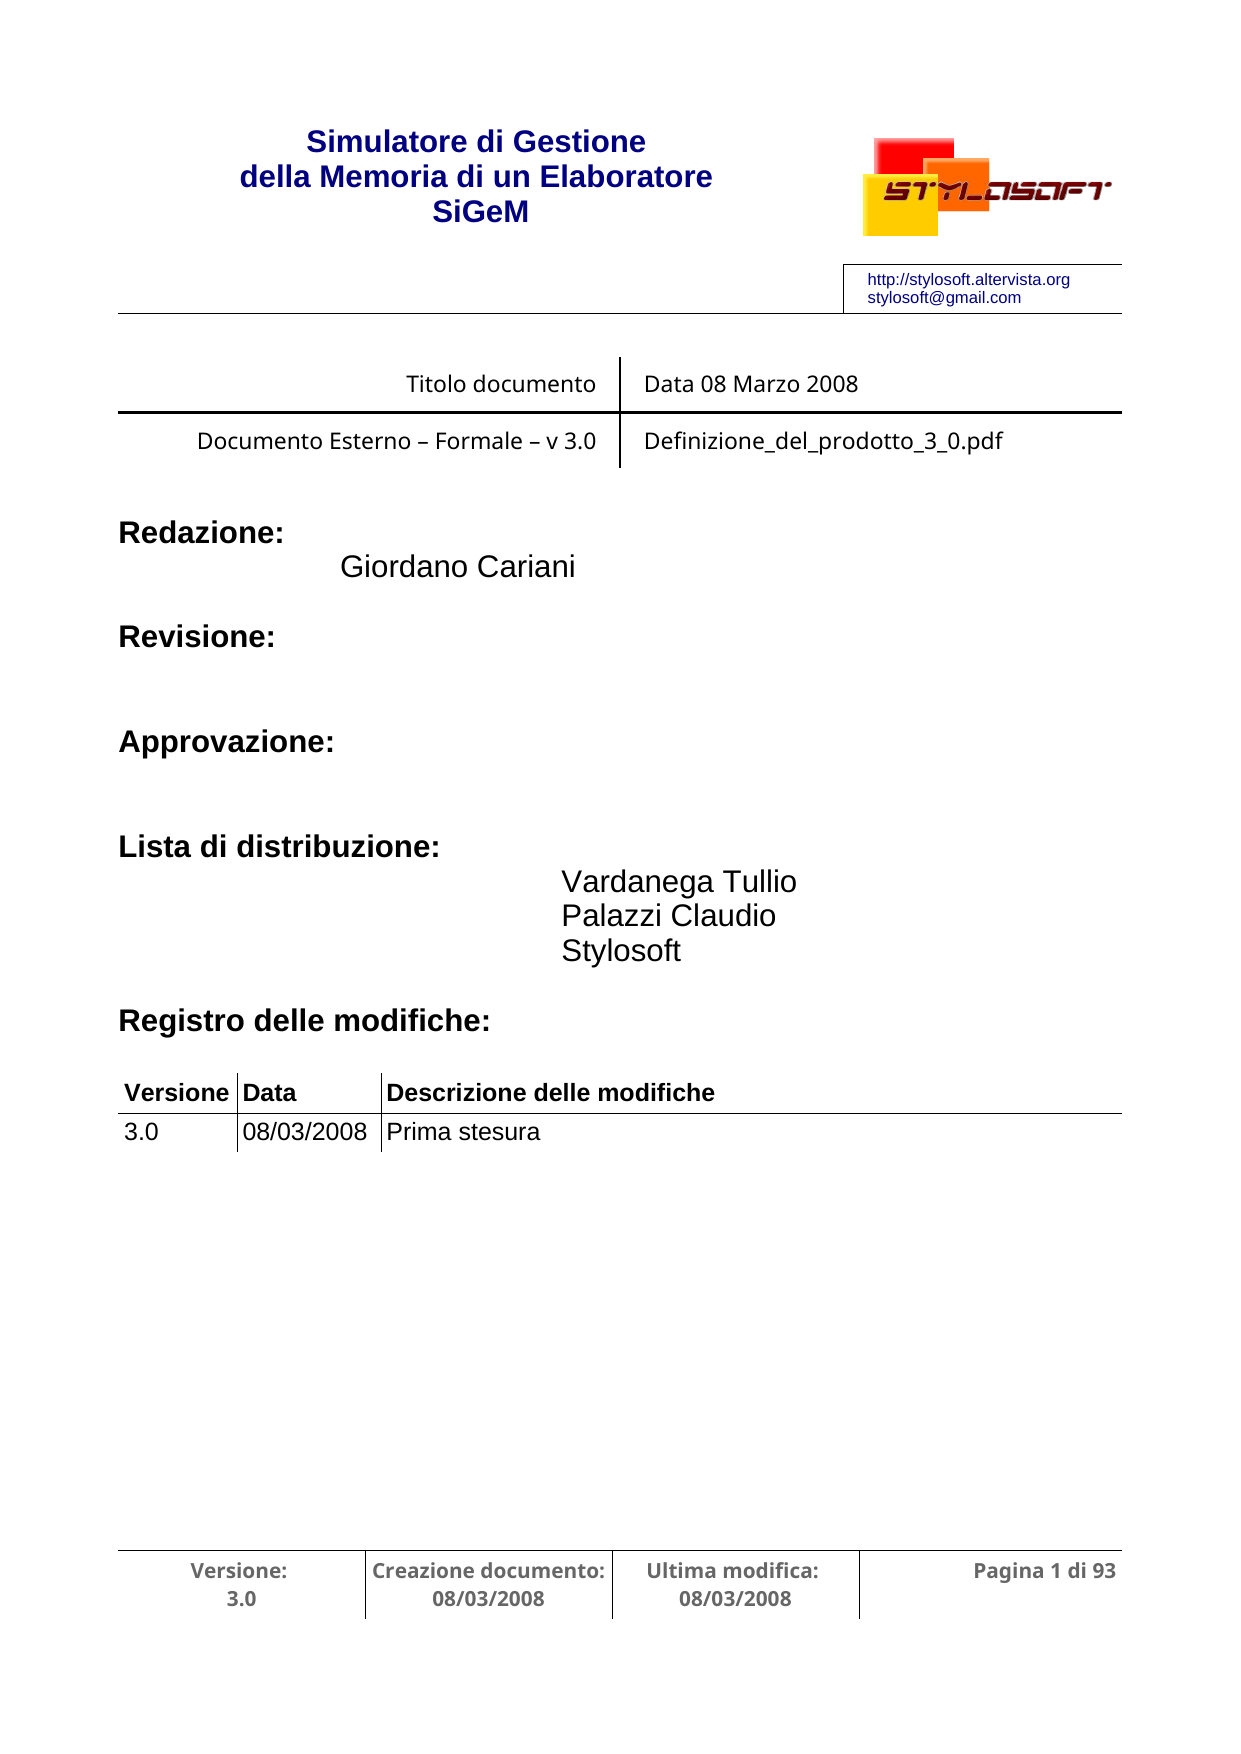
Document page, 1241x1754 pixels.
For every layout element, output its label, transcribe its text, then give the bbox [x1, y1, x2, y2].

table_cell Definizione_del_prodotto_3_0.pdf [621, 414, 1122, 468]
table_header Descrizione delle modifiche [382, 1073, 1122, 1112]
table_header Data 08 Marzo 2008 [621, 357, 1122, 411]
text Giordano Cariani [118, 549, 1122, 584]
text Revisione: [118, 619, 1122, 654]
text Vardanega Tullio [118, 864, 1122, 898]
table_cell 08/03/2008 [238, 1114, 381, 1152]
table_header Data [238, 1073, 381, 1112]
picture [848, 123, 1117, 247]
table_cell Prima stesura [382, 1114, 1122, 1152]
table_cell Documento Esterno – Formale – v 3.0 [118, 414, 619, 468]
text Redazione: [118, 515, 1122, 549]
table_header Versione [118, 1073, 237, 1112]
text Palazzi Claudio [118, 898, 1122, 933]
table_header Titolo documento [118, 357, 619, 411]
text Lista di distribuzione: [118, 829, 1122, 864]
table_cell 3.0 [118, 1114, 237, 1152]
text Registro delle modifiche: [118, 1003, 1122, 1038]
text Approvazione: [118, 724, 1122, 759]
text Stylosoft [118, 933, 1122, 968]
